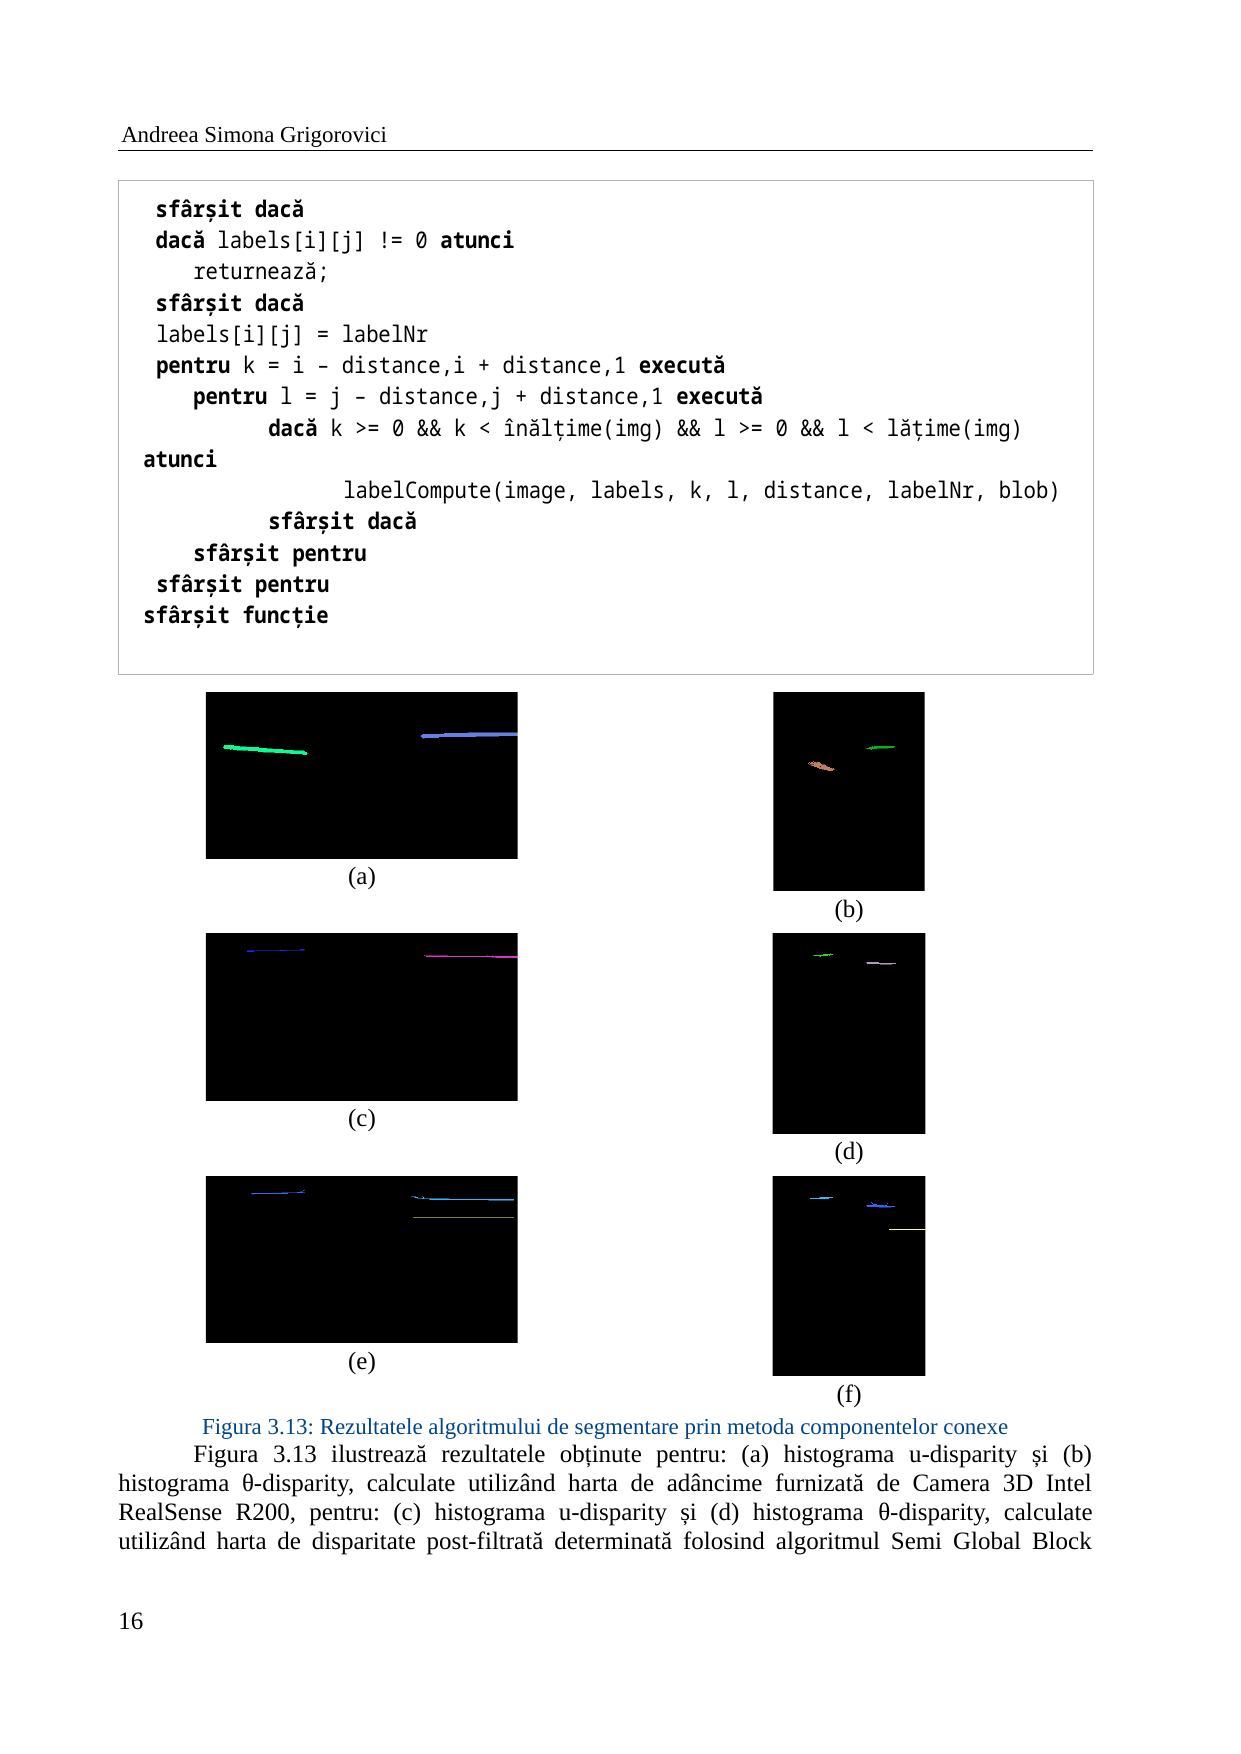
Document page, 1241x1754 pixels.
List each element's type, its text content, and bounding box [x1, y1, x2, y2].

text returnează; [119, 243, 1093, 274]
picture [772, 1176, 926, 1376]
text sfârșit funcție [119, 586, 1093, 630]
text labelCompute(image, labels, k, l, distance, labelNr, blob) [119, 461, 1093, 493]
text Figura 3.13: Rezultatele algoritmului de segmentare prin metoda componentelor conexe [118, 1413, 1093, 1439]
text sfârșit dacă [119, 493, 1093, 524]
text sfârșit pentru [119, 555, 1093, 586]
text sfârșit dacă [119, 181, 1093, 211]
picture [205, 1176, 518, 1343]
text pentru l = j – distance,j + distance,1 execută [119, 368, 1093, 399]
text pentru k = i – distance,i + distance,1 execută [119, 336, 1093, 368]
table_cell (c) [118, 928, 605, 1171]
table_cell (d) [605, 1134, 1093, 1171]
text sfârșit dacă [119, 274, 1093, 305]
table_cell (f) [605, 1171, 1093, 1413]
picture [773, 692, 925, 891]
text dacă labels[i][j] != 0 atunci [119, 211, 1093, 243]
picture [205, 692, 518, 859]
text dacă k >= 0 && k < înălțime(img) && l >= 0 && l < lățime(img) atunci [119, 399, 1093, 461]
table_cell (e) [118, 1171, 605, 1413]
table_header (b) [605, 686, 1093, 928]
text labels[i][j] = labelNr [119, 305, 1093, 336]
text Figura 3.13 ilustrează rezultatele obținute pentru: (a) histograma u-disparity și (b) histograma θ-disparity, calculate utilizând harta de adâncime furnizată de Camera 3D Intel RealSense R200, pentru: (c) histograma u-disparity și (d) histograma θ-disparity, calculate utilizând harta de disparitate post-filtrată determinată folosind algoritmul Semi Global Block [118, 1439, 1093, 1554]
picture [205, 933, 518, 1101]
table_header [118, 686, 605, 858]
text sfârșit pentru [119, 524, 1093, 555]
picture [772, 933, 926, 1134]
table_header (a) [118, 859, 605, 928]
table_cell [605, 928, 1093, 1133]
